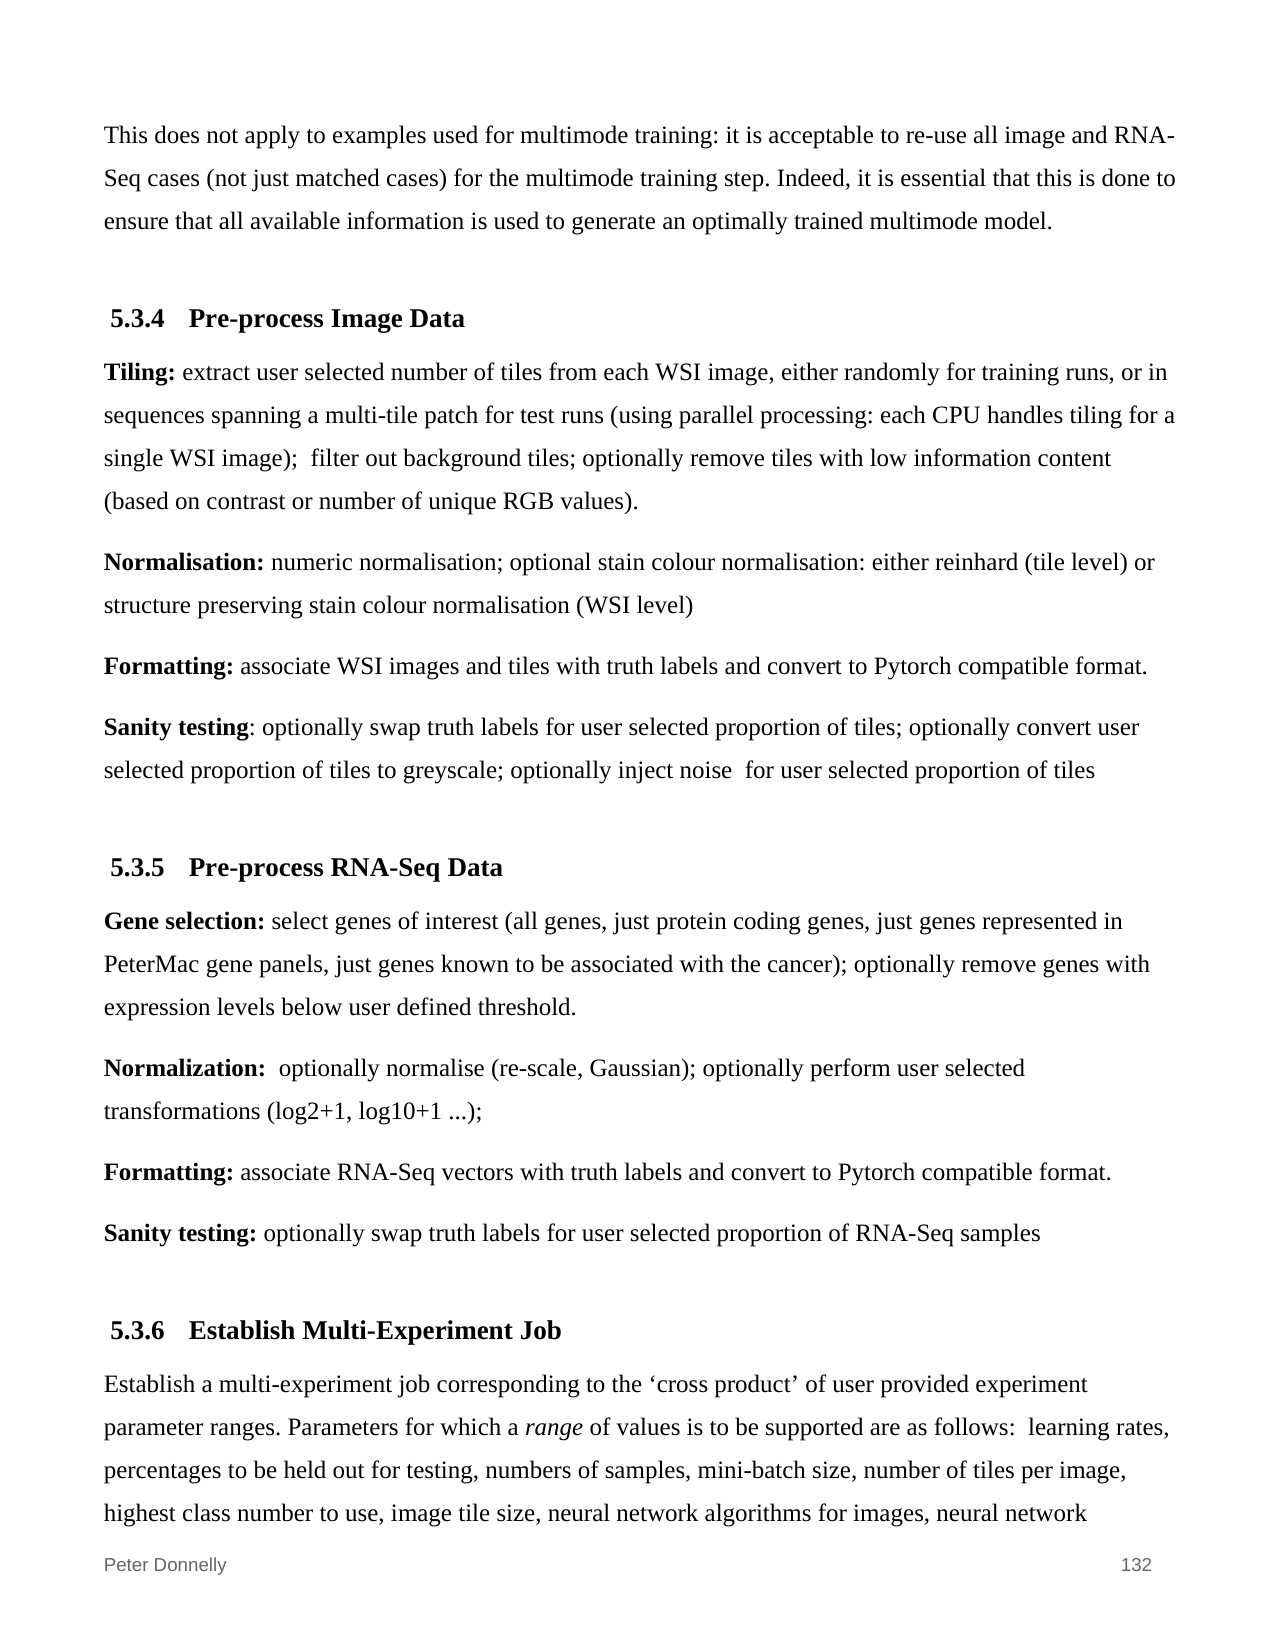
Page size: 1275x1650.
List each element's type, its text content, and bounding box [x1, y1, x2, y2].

subtitle Pre-process RNA-Seq Data [103, 851, 1181, 883]
text Normalization: optionally normalise (re-scale, Gaussian); optionally perform user selected transformations (log2+1, log10+1 ...); [103, 1053, 1181, 1125]
text Sanity testing: optionally swap truth labels for user selected proportion of tiles; optionally convert user selected proportion of tiles to greyscale; optionally inject noise for user selected proportion of tiles [103, 712, 1181, 784]
text Sanity testing: optionally swap truth labels for user selected proportion of RNA-Seq samples [103, 1218, 1181, 1247]
subtitle Establish Multi-Experiment Job [103, 1314, 1181, 1346]
text Tiling: extract user selected number of tiles from each WSI image, either randomly for training runs, or in sequences spanning a multi-tile patch for test runs (using parallel processing: each CPU handles tiling for a single WSI image); filter out background tiles; optionally remove tiles with low information content (based on contrast or number of unique RGB values). [103, 357, 1181, 515]
text Formatting: associate WSI images and tiles with truth labels and convert to Pytorch compatible format. [103, 651, 1181, 680]
text Establish a multi-experiment job corresponding to the ‘cross product’ of user provided experiment parameter ranges. Parameters for which a range of values is to be supported are as follows: learning rates, percentages to be held out for testing, numbers of samples, mini-batch size, number of tiles per image, highest class number to use, image tile size, neural network algorithms for images, neural network [103, 1369, 1181, 1527]
subtitle Pre-process Image Data [103, 302, 1181, 333]
text Formatting: associate RNA-Seq vectors with truth labels and convert to Pytorch compatible format. [103, 1157, 1181, 1186]
text Normalisation: numeric normalisation; optional stain colour normalisation: either reinhard (tile level) or structure preserving stain colour normalisation (WSI level) [103, 547, 1181, 619]
text Gene selection: select genes of interest (all genes, just protein coding genes, just genes represented in PeterMac gene panels, just genes known to be associated with the cancer); optionally remove genes with expression levels below user defined threshold. [103, 906, 1181, 1021]
text This does not apply to examples used for multimode training: it is acceptable to re-use all image and RNA-Seq cases (not just matched cases) for the multimode training step. Indeed, it is essential that this is done to ensure that all available information is used to generate an optimally trained multimode model. [103, 120, 1181, 235]
